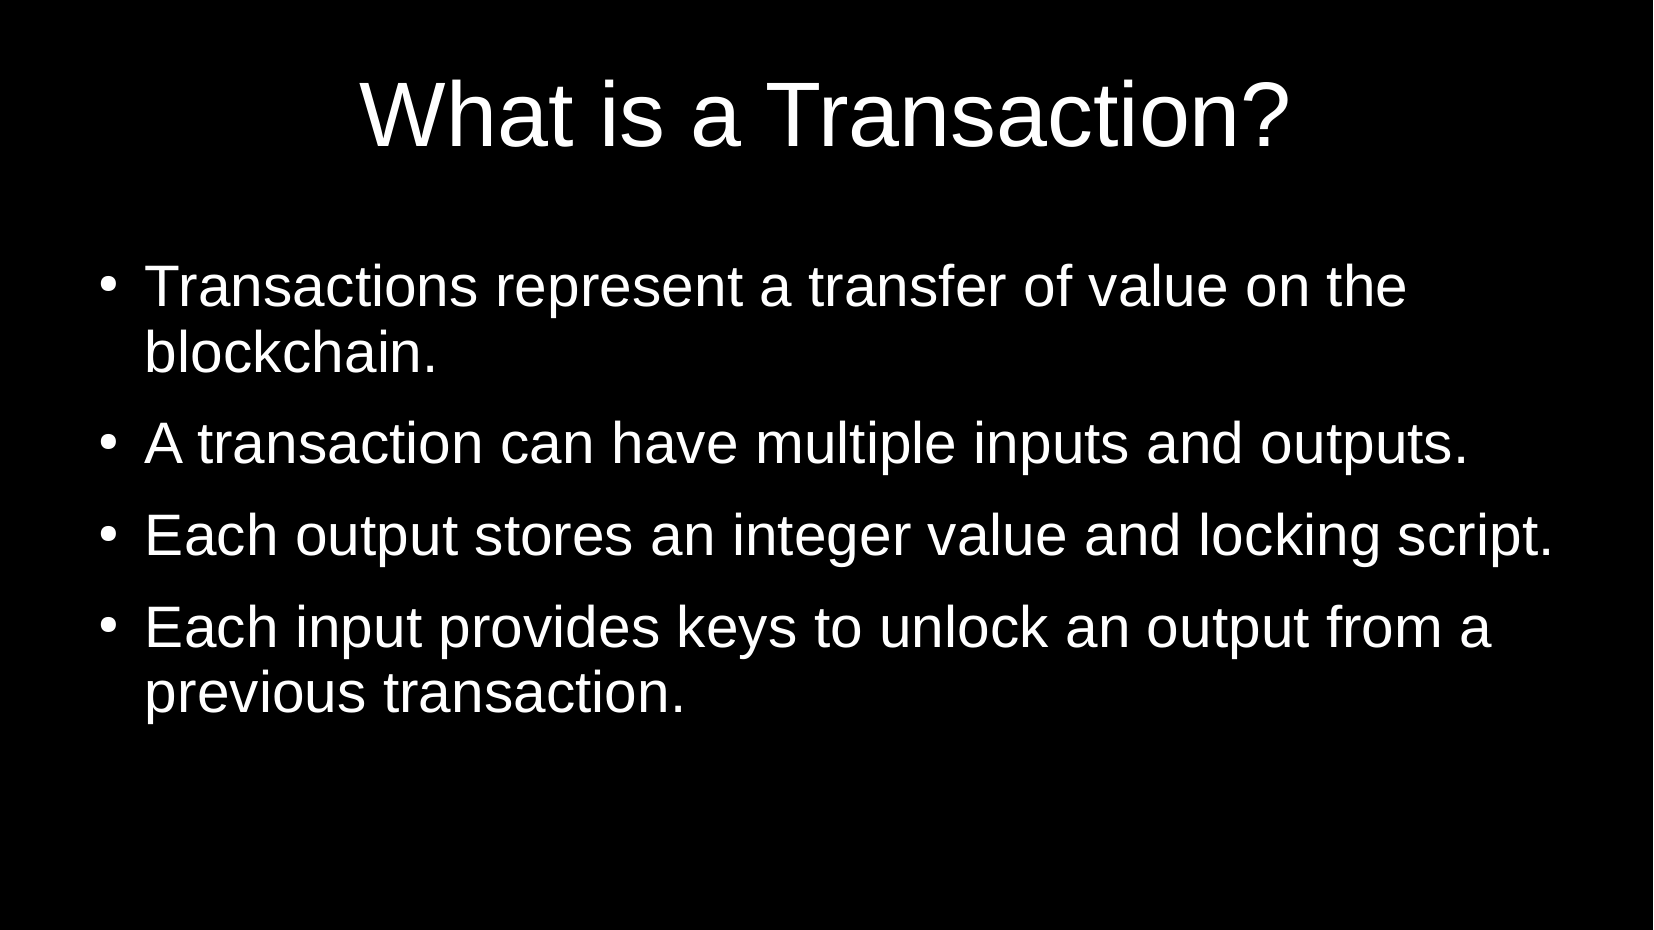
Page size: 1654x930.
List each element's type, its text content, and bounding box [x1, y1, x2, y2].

list Transactions represent a transfer of value on the blockchain. A transaction can have multiple inputs and outputs. Each output stores an integer value and locking script. Each input provides keys to unlock an output from a previous transaction. [82, 252, 1571, 793]
title What is a Transaction? [82, 37, 1571, 193]
